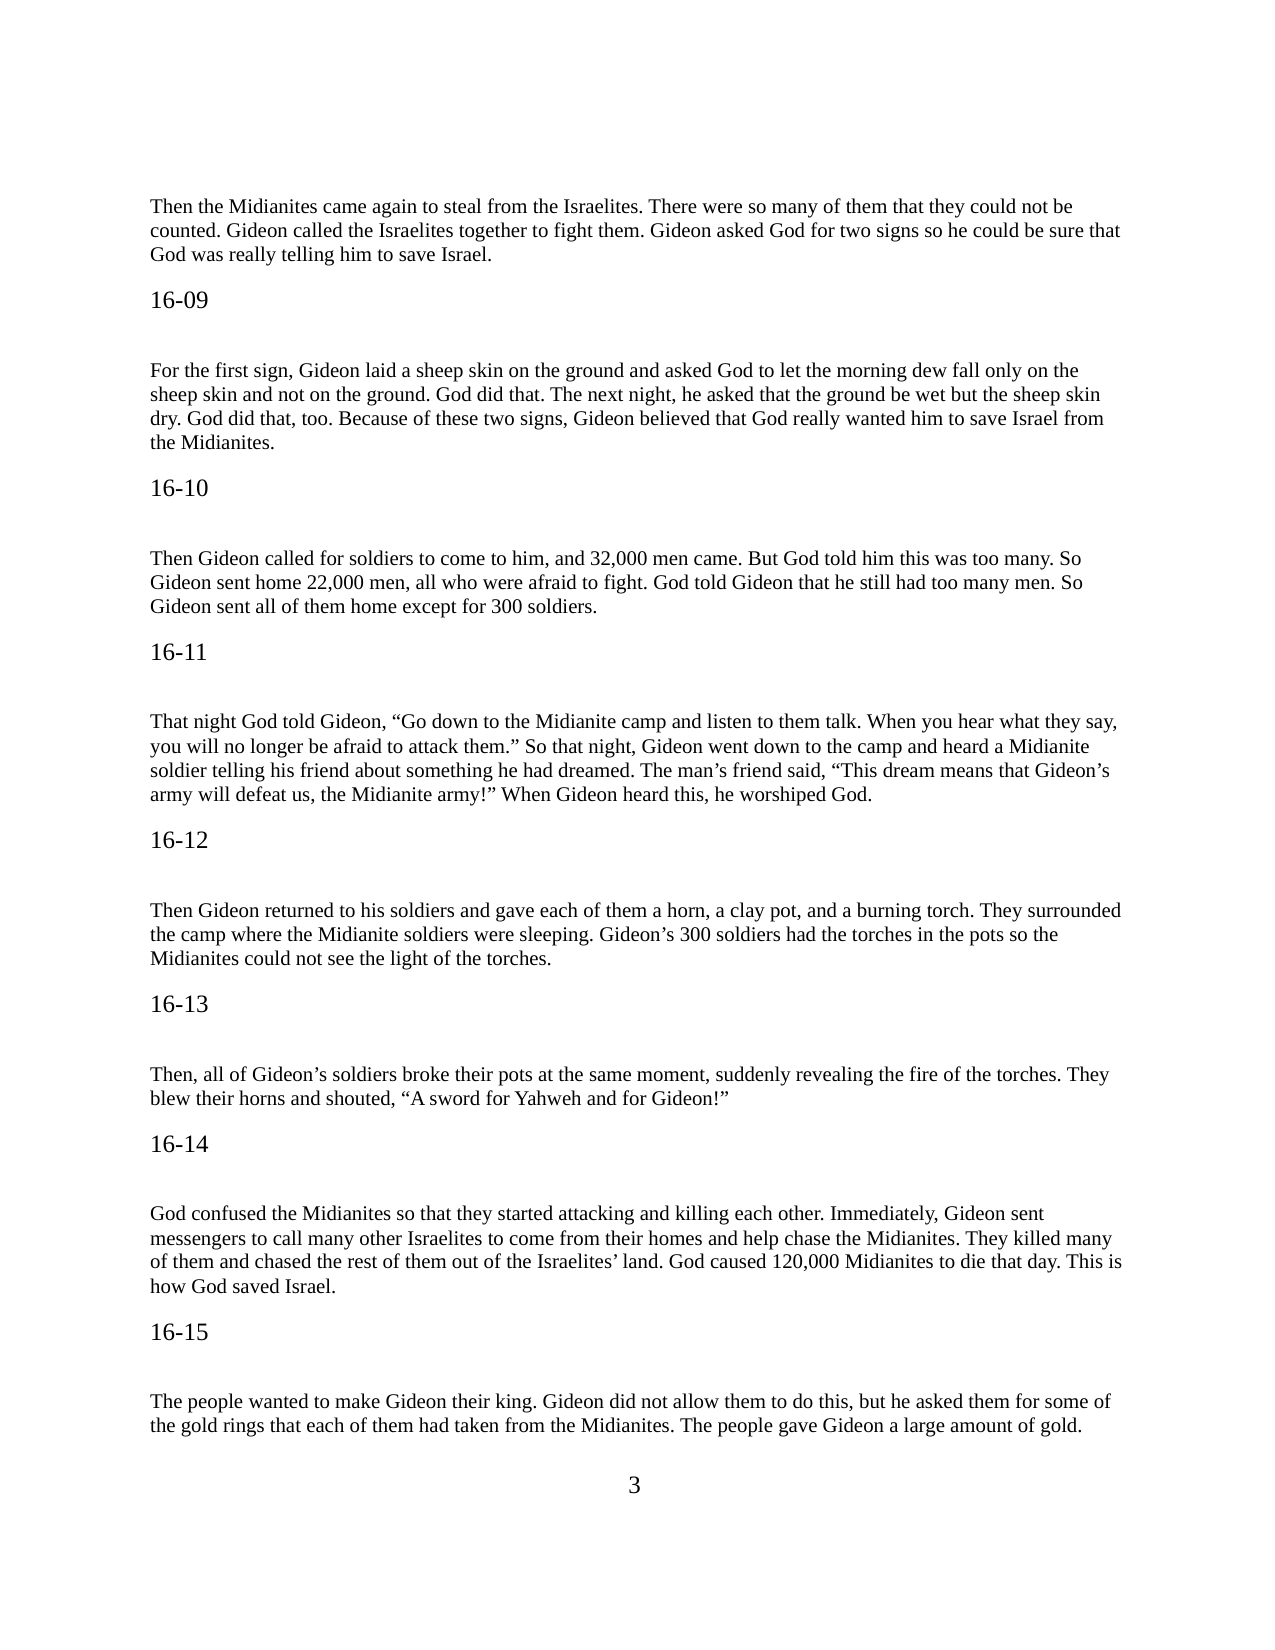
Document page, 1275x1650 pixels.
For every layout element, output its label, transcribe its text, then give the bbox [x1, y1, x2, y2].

text God confused the Midianites so that they started attacking and killing each other. Immediately, Gideon sent messengers to call many other Israelites to come from their homes and help chase the Midianites. They killed many of them and chased the rest of them out of the Israelites’ land. God caused 120,000 Midianites to die that day. This is how God saved Israel. [150, 1201, 1125, 1298]
text The people wanted to make Gideon their king. Gideon did not allow them to do this, but he asked them for some of the gold rings that each of them had taken from the Midianites. The people gave Gideon a large amount of gold. [150, 1389, 1125, 1437]
text Then, all of Gideon’s soldiers broke their pots at the same moment, suddenly revealing the fire of the torches. They blew their horns and shouted, “A sword for Yahweh and for Gideon!” [150, 1061, 1125, 1109]
text Then Gideon called for soldiers to come to him, and 32,000 men came. But God told him this was too many. So Gideon sent home 22,000 men, all who were afraid to fight. God told Gideon that he still had too many men. So Gideon sent all of them home except for 300 soldiers. [150, 546, 1125, 618]
subtitle 16-12 [150, 825, 1125, 854]
subtitle 16-15 [150, 1317, 1125, 1346]
text Then Gideon returned to his soldiers and gave each of them a horn, a clay pot, and a burning torch. They surrounded the camp where the Midianite soldiers were sleeping. Gideon’s 300 soldiers had the torches in the pots so the Midianites could not see the light of the torches. [150, 897, 1125, 970]
subtitle 16-10 [150, 473, 1125, 502]
subtitle 16-11 [150, 637, 1125, 666]
text Then the Midianites came again to steal from the Israelites. There were so many of them that they could not be counted. Gideon called the Israelites together to fight them. Gideon asked God for two signs so he could be sure that God was really telling him to save Israel. [150, 193, 1125, 266]
subtitle 16-13 [150, 989, 1125, 1018]
subtitle 16-14 [150, 1129, 1125, 1158]
text For the first sign, Gideon laid a sheep skin on the ground and asked God to let the morning dew fall only on the sheep skin and not on the ground. God did that. The next night, he asked that the ground be wet but the sheep skin dry. God did that, too. Because of these two signs, Gideon believed that God really wanted him to save Israel from the Midianites. [150, 357, 1125, 454]
text That night God told Gideon, “Go down to the Midianite camp and listen to them talk. When you hear what they say, you will no longer be afraid to attack them.” So that night, Gideon went down to the camp and heard a Midianite soldier telling his friend about something he had dreamed. The man’s friend said, “This dream means that Gideon’s army will defeat us, the Midianite army!” When Gideon heard this, he worshiped God. [150, 709, 1125, 806]
subtitle 16-09 [150, 285, 1125, 314]
